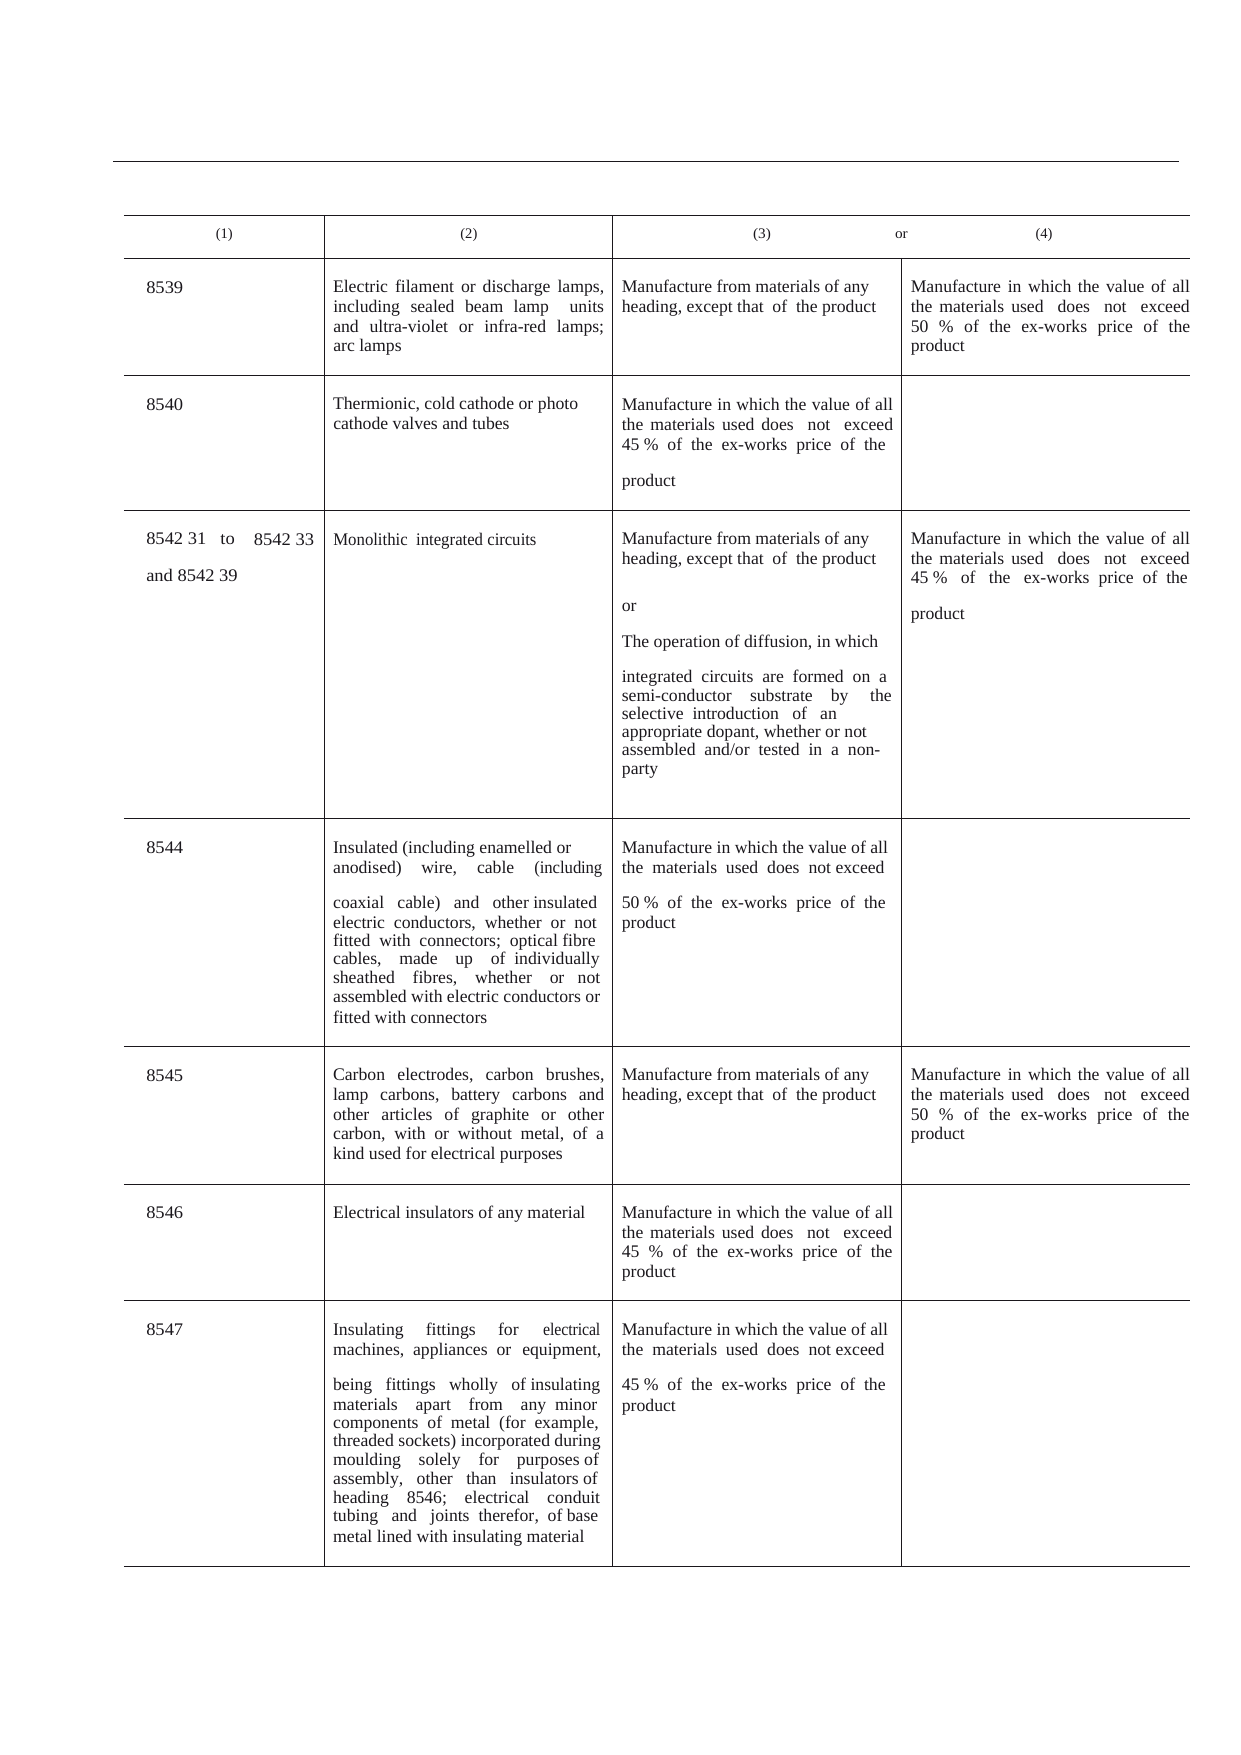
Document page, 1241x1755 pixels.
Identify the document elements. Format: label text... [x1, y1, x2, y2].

table_cell [613, 1489, 901, 1507]
table_cell [325, 687, 612, 705]
table_cell Thermionic, cold cathode or photo­ cathode valves and tubes [325, 376, 612, 471]
table_cell [124, 705, 247, 741]
table_cell [247, 687, 324, 705]
table_cell The operation of diffusion, in which [613, 632, 901, 668]
table_cell Electrical insulators of any material [325, 1185, 612, 1300]
table_cell [247, 705, 324, 741]
table_cell 8539 [124, 259, 324, 374]
table_cell [124, 1470, 324, 1488]
table_cell [124, 687, 247, 705]
table_cell [124, 1432, 324, 1451]
table_cell [124, 1526, 324, 1566]
table_cell Electric filament or discharge lamps, including sealed beam lamp units and ultra-violet or infra-red lamps; arc lamps [325, 259, 612, 374]
table_cell assembly, other than insulators of [325, 1470, 612, 1488]
table_cell tubing and joints therefor, of base [325, 1507, 612, 1526]
table_cell [613, 1006, 901, 1046]
table_cell Manufacture in which the value of all the materials used does not exceed 45 % of the ex-works price of the product [902, 511, 1190, 632]
table_cell [325, 760, 612, 779]
table_cell coaxial cable) and other insulated [325, 894, 612, 912]
table_cell [124, 668, 247, 687]
table_cell assembled and/or tested in a non- [613, 741, 901, 760]
table_cell [902, 668, 1190, 687]
table_cell [124, 969, 324, 988]
table_cell electric conductors, whether or not fitted with connectors; optical fibre [325, 912, 612, 950]
table_cell metal lined with insulating material [325, 1526, 612, 1566]
table_cell [902, 705, 1190, 741]
table_cell Manufacture from materials of any heading, except that of the product or [613, 511, 901, 632]
table_cell [124, 988, 324, 1006]
table_cell [247, 741, 324, 760]
table_cell assembled with electric conductors or [325, 988, 612, 1006]
table_cell [902, 376, 1190, 509]
table_header (4) [972, 216, 1190, 258]
table_cell product [613, 912, 901, 950]
table_cell threaded sockets) incorporated during [325, 1432, 612, 1451]
table_cell [124, 1006, 324, 1046]
table_cell [902, 1185, 1190, 1300]
table_cell cables, made up of individually [325, 950, 612, 969]
table_cell 45 % of the ex-works price of the [613, 1376, 901, 1394]
table_cell moulding solely for purposes of [325, 1451, 612, 1470]
table_cell Monolithic integrated circuits [325, 511, 612, 632]
table_cell [325, 705, 612, 741]
table_cell [613, 1507, 901, 1526]
table_cell [902, 819, 1190, 1046]
table_cell 8542 31 to and 8542 39 [124, 511, 247, 632]
table_cell heading 8546; electrical conduit [325, 1489, 612, 1507]
table_cell product [613, 471, 901, 509]
table_cell sheathed fibres, whether or not [325, 969, 612, 988]
table_cell Manufacture in which the value of all the materials used does not exceed 50 % of the ex-works price of the product [902, 259, 1190, 374]
table_cell [124, 1489, 324, 1507]
table_cell [247, 779, 324, 818]
table_cell [325, 632, 612, 668]
table_cell [325, 741, 612, 760]
table_cell materials apart from any minor components of metal (for example, [325, 1394, 612, 1432]
table_cell Insulated (including enamelled or anodised) wire, cable (including [325, 819, 612, 894]
table_cell [325, 668, 612, 687]
table_cell [613, 1432, 901, 1451]
table_cell 8546 [124, 1185, 324, 1300]
table_cell Insulating fittings for electrical machines, appliances or equipment, [325, 1301, 612, 1376]
table_cell Manufacture in which the value of all the materials used does not exceed 45 % of the ex-works price of the product [613, 1185, 901, 1300]
table_header (1) [124, 216, 324, 258]
table_cell [902, 1301, 1190, 1566]
table_cell [124, 950, 324, 969]
table_cell [613, 950, 901, 969]
table_cell 8547 [124, 1301, 324, 1376]
table_cell selective introduction of an appropriate dopant, whether or not [613, 705, 901, 741]
table_cell 8545 [124, 1047, 324, 1183]
table_cell [124, 1394, 324, 1432]
table_cell Manufacture in which the value of all the materials used does not exceed [613, 819, 901, 894]
table_cell 50 % of the ex-works price of the [613, 894, 901, 912]
table_cell Manufacture in which the value of all the materials used does not exceed [613, 1301, 901, 1376]
table_cell [613, 779, 901, 818]
table_cell Manufacture from materials of any heading, except that of the product [613, 1047, 901, 1183]
table_cell Manufacture in which the value of all the materials used does not exceed 45 % of the ex-works price of the [613, 376, 901, 471]
table_cell 8542 33 [247, 511, 324, 632]
table_cell [124, 779, 247, 818]
table_cell [124, 741, 247, 760]
table_cell [902, 741, 1190, 760]
table_cell [124, 760, 247, 779]
table_cell [902, 760, 1190, 779]
table_cell Manufacture from materials of any heading, except that of the product [613, 259, 901, 374]
table_cell [247, 760, 324, 779]
table_cell [902, 687, 1190, 705]
table_cell [613, 988, 901, 1006]
table_cell [613, 1451, 901, 1470]
table_cell [247, 668, 324, 687]
table_cell semi-conductor substrate by the [613, 687, 901, 705]
table_cell fitted with connectors [325, 1006, 612, 1046]
table_cell [124, 912, 324, 950]
table_cell [613, 969, 901, 988]
table_cell [325, 779, 612, 818]
table_cell [124, 894, 324, 912]
table_header (3) or [613, 216, 972, 258]
table_cell 8544 [124, 819, 324, 894]
table_cell [613, 1470, 901, 1488]
table_cell [247, 632, 324, 668]
table_cell party [613, 760, 901, 779]
table_cell [613, 1526, 901, 1566]
table_cell [124, 1451, 324, 1470]
table_cell [902, 632, 1190, 668]
table_cell being fittings wholly of insulating [325, 1376, 612, 1394]
table_header (2) [325, 216, 612, 258]
table_cell 8540 [124, 376, 324, 471]
table_cell [124, 632, 247, 668]
table_cell [325, 471, 612, 509]
table_cell integrated circuits are formed on a [613, 668, 901, 687]
table_cell [124, 1376, 324, 1394]
table_cell [902, 779, 1190, 818]
table_cell [124, 471, 324, 509]
table_cell Carbon electrodes, carbon brushes, lamp carbons, battery carbons and other articles of graphite or other carbon, with or without metal, of a kind used for electrical purposes [325, 1047, 612, 1183]
table_cell product [613, 1394, 901, 1432]
table_cell Manufacture in which the value of all the materials used does not exceed 50 % of the ex-works price of the product [902, 1047, 1190, 1183]
table_cell [124, 1507, 324, 1526]
